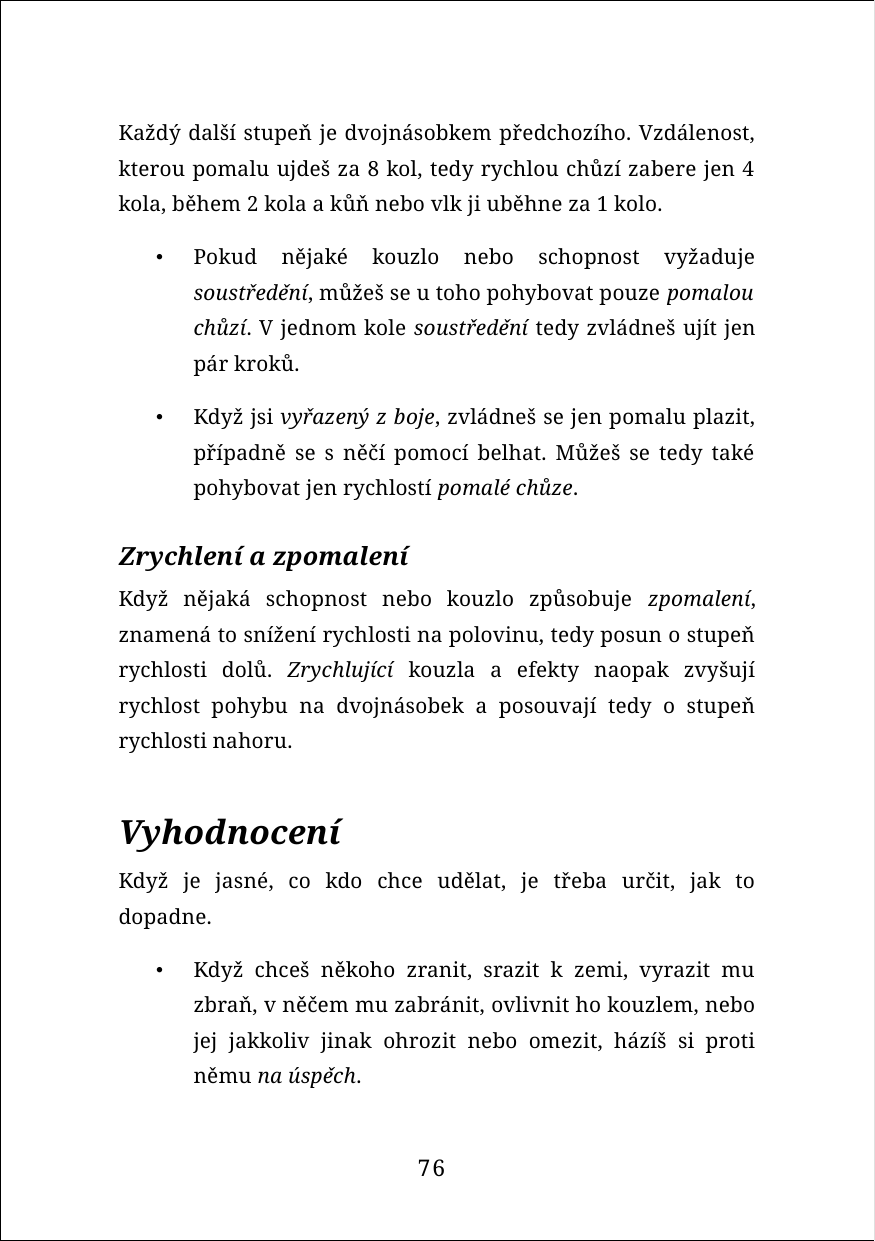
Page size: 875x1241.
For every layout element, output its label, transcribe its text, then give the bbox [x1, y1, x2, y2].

list Když chceš někoho zranit, srazit k zemi, vyrazit mu zbraň, v něčem mu zabránit, ovlivnit ho kouzlem, nebo jej jakkoliv jinak ohrozit nebo omezit, házíš si proti němu na úspěch. [156, 955, 756, 1090]
text Když je jasné, co kdo chce udělat, je třeba určit, jak to dopadne. [118, 866, 756, 930]
list Pokud nějaké kouzlo nebo schopnost vyžaduje soustředění, můžeš se u toho pohybovat pouze pomalou chůzí. V jednom kole soustředění tedy zvládneš ujít jen pár kroků. [156, 242, 756, 377]
subtitle Vyhodnocení [118, 809, 756, 854]
text Každý další stupeň je dvojnásobkem předchozího. Vzdálenost, kterou pomalu ujdeš za 8 kol, tedy rychlou chůzí zabere jen 4 kola, během 2 kola a kůň nebo vlk ji uběhne za 1 kolo. [118, 118, 756, 218]
list Když jsi vyřazený z boje, zvládneš se jen pomalu plazit, případně se s něčí pomocí belhat. Můžeš se tedy také pohybovat jen rychlostí pomalé chůze. [156, 402, 756, 502]
text Když nějaká schopnost nebo kouzlo způsobuje zpomalení, znamená to snížení rychlosti na polovinu, tedy posun o stupeň rychlosti dolů. Zrychlující kouzla a efekty naopak zvyšují rychlost pohybu na dvojnásobek a posouvají tedy o stupeň rychlosti nahoru. [118, 584, 756, 755]
subtitle Zrychlení a zpomalení [118, 538, 756, 572]
